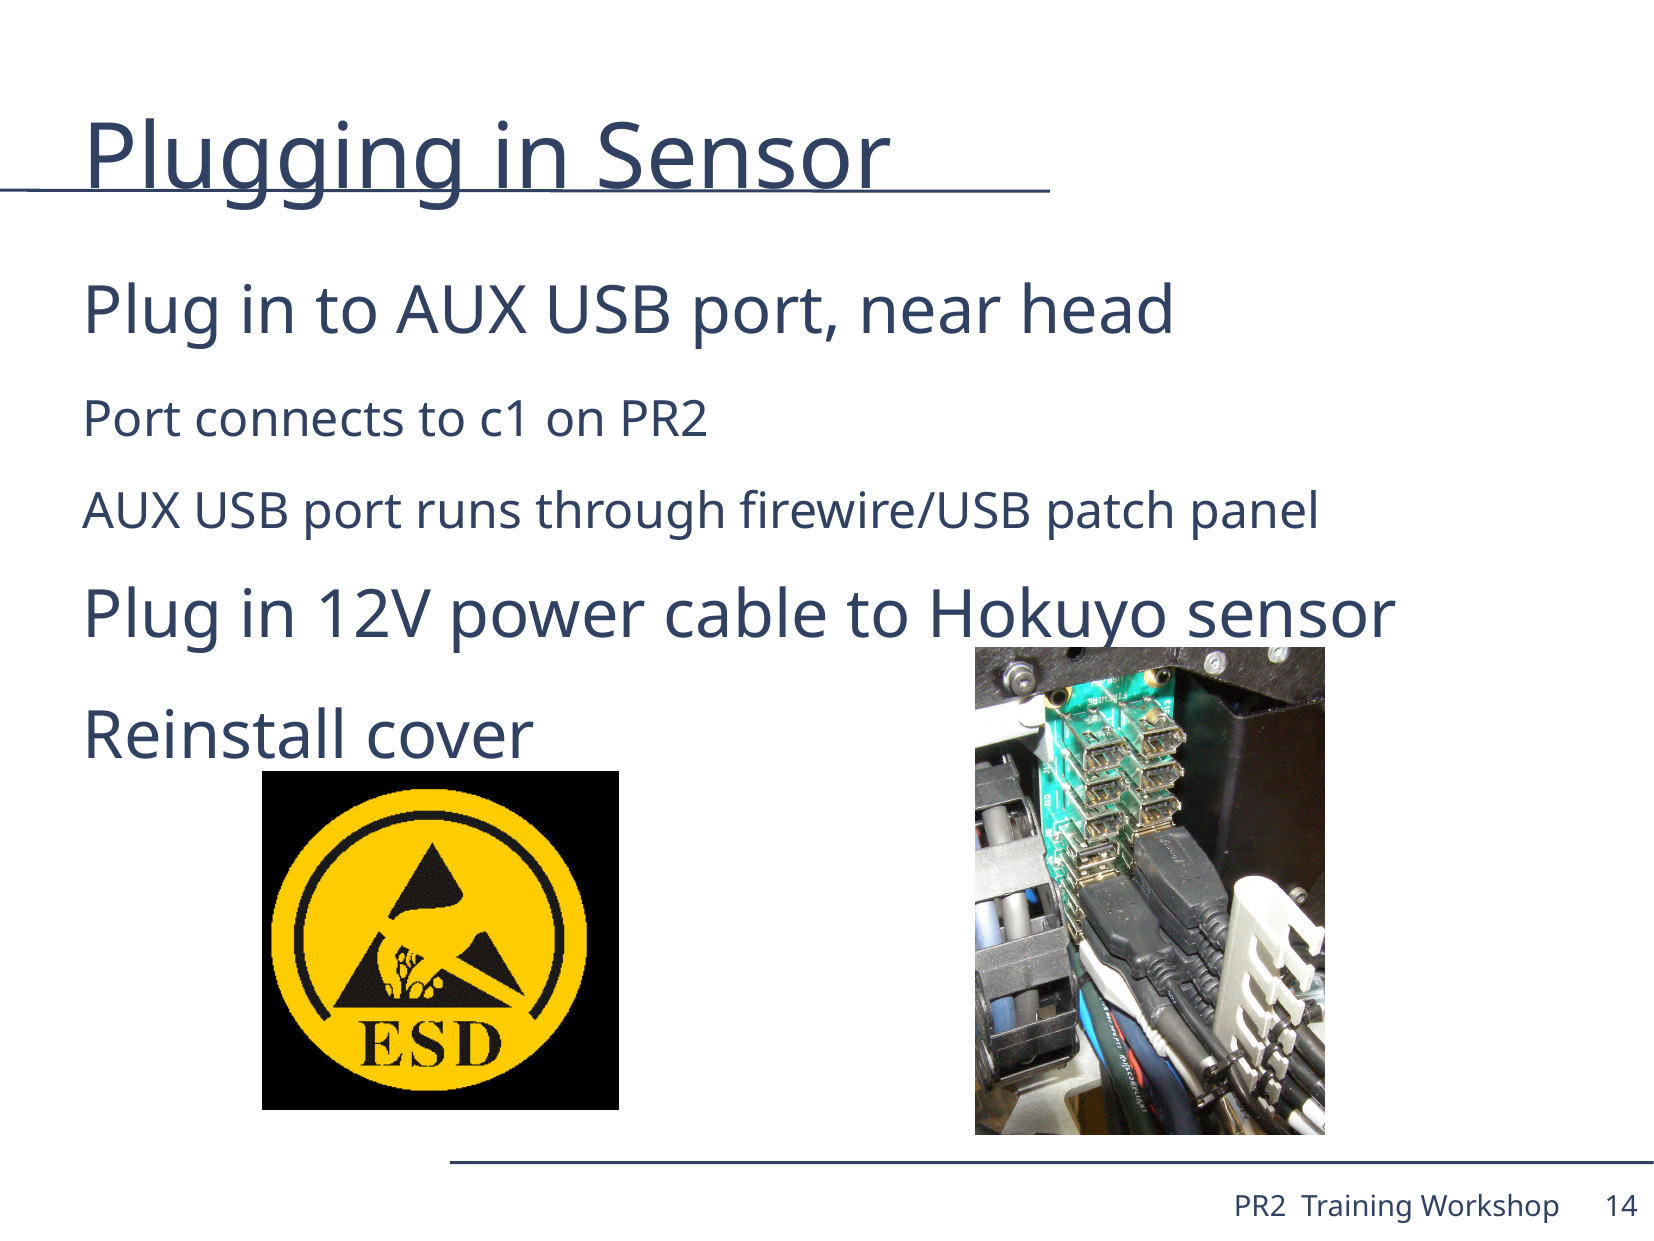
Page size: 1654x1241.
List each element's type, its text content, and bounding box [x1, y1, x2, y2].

picture [975, 647, 1325, 1136]
title Plugging in Sensor [82, 49, 1571, 257]
picture [262, 771, 619, 1110]
list Plug in to AUX USB port, near head Port connects to c1 on PR2 AUX USB port runs through firewire/USB patch panel Plug in 12V power cable to Hokuyo sensor Reinstall cover [82, 262, 1571, 1094]
